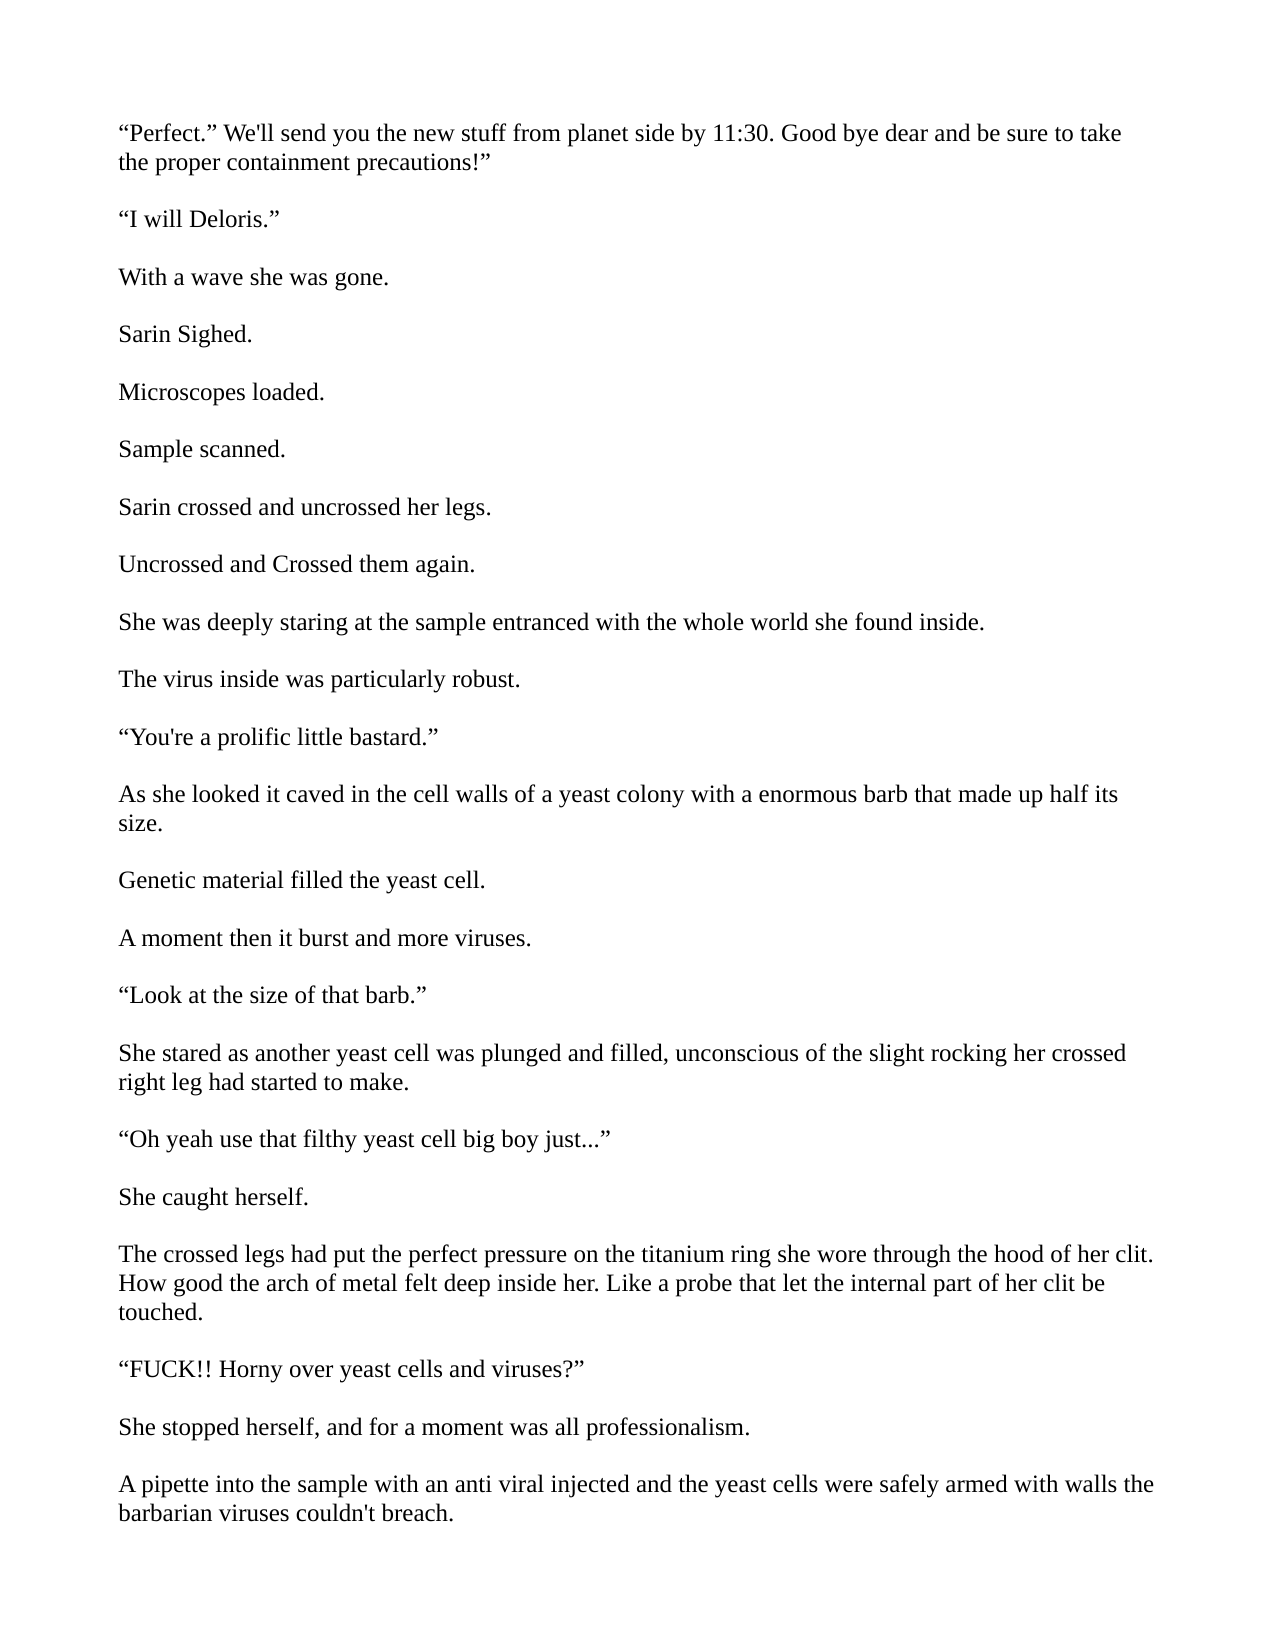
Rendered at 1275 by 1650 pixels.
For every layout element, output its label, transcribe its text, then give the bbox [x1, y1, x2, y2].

text She stopped herself, and for a moment was all professionalism. [118, 1412, 1157, 1441]
text A pipette into the sample with an anti viral injected and the yeast cells were safely armed with walls the barbarian viruses couldn't breach. [118, 1469, 1157, 1527]
text She caught herself. [118, 1182, 1157, 1211]
text With a wave she was gone. [118, 262, 1157, 291]
text The virus inside was particularly robust. [118, 664, 1157, 693]
text Microscopes loaded. Sample scanned. [118, 377, 1157, 463]
text “Look at the size of that barb.” She stared as another yeast cell was plunged and filled, unconscious of the slight rocking her crossed right leg had started to make. [118, 981, 1157, 1096]
text As she looked it caved in the cell walls of a yeast colony with a enormous barb that made up half its size. [118, 779, 1157, 837]
text Uncrossed and Crossed them again. She was deeply staring at the sample entranced with the whole world she found inside. [118, 549, 1157, 636]
text Sarin crossed and uncrossed her legs. [118, 492, 1157, 521]
text Sarin Sighed. [118, 319, 1157, 348]
text A moment then it burst and more viruses. [118, 923, 1157, 952]
text “You're a prolific little bastard.” [118, 722, 1157, 751]
text Genetic material filled the yeast cell. [118, 866, 1157, 894]
text “I will Deloris.” [118, 204, 1157, 233]
text The crossed legs had put the perfect pressure on the titanium ring she wore through the hood of her clit. How good the arch of metal felt deep inside her. Like a probe that let the internal part of her clit be touched. “FUCK!! Horny over yeast cells and viruses?” [118, 1239, 1157, 1383]
text “Perfect.” We'll send you the new stuff from planet side by 11:30. Good bye dear and be sure to take the proper containment precautions!” [118, 118, 1157, 176]
text “Oh yeah use that filthy yeast cell big boy just...” [118, 1124, 1157, 1153]
